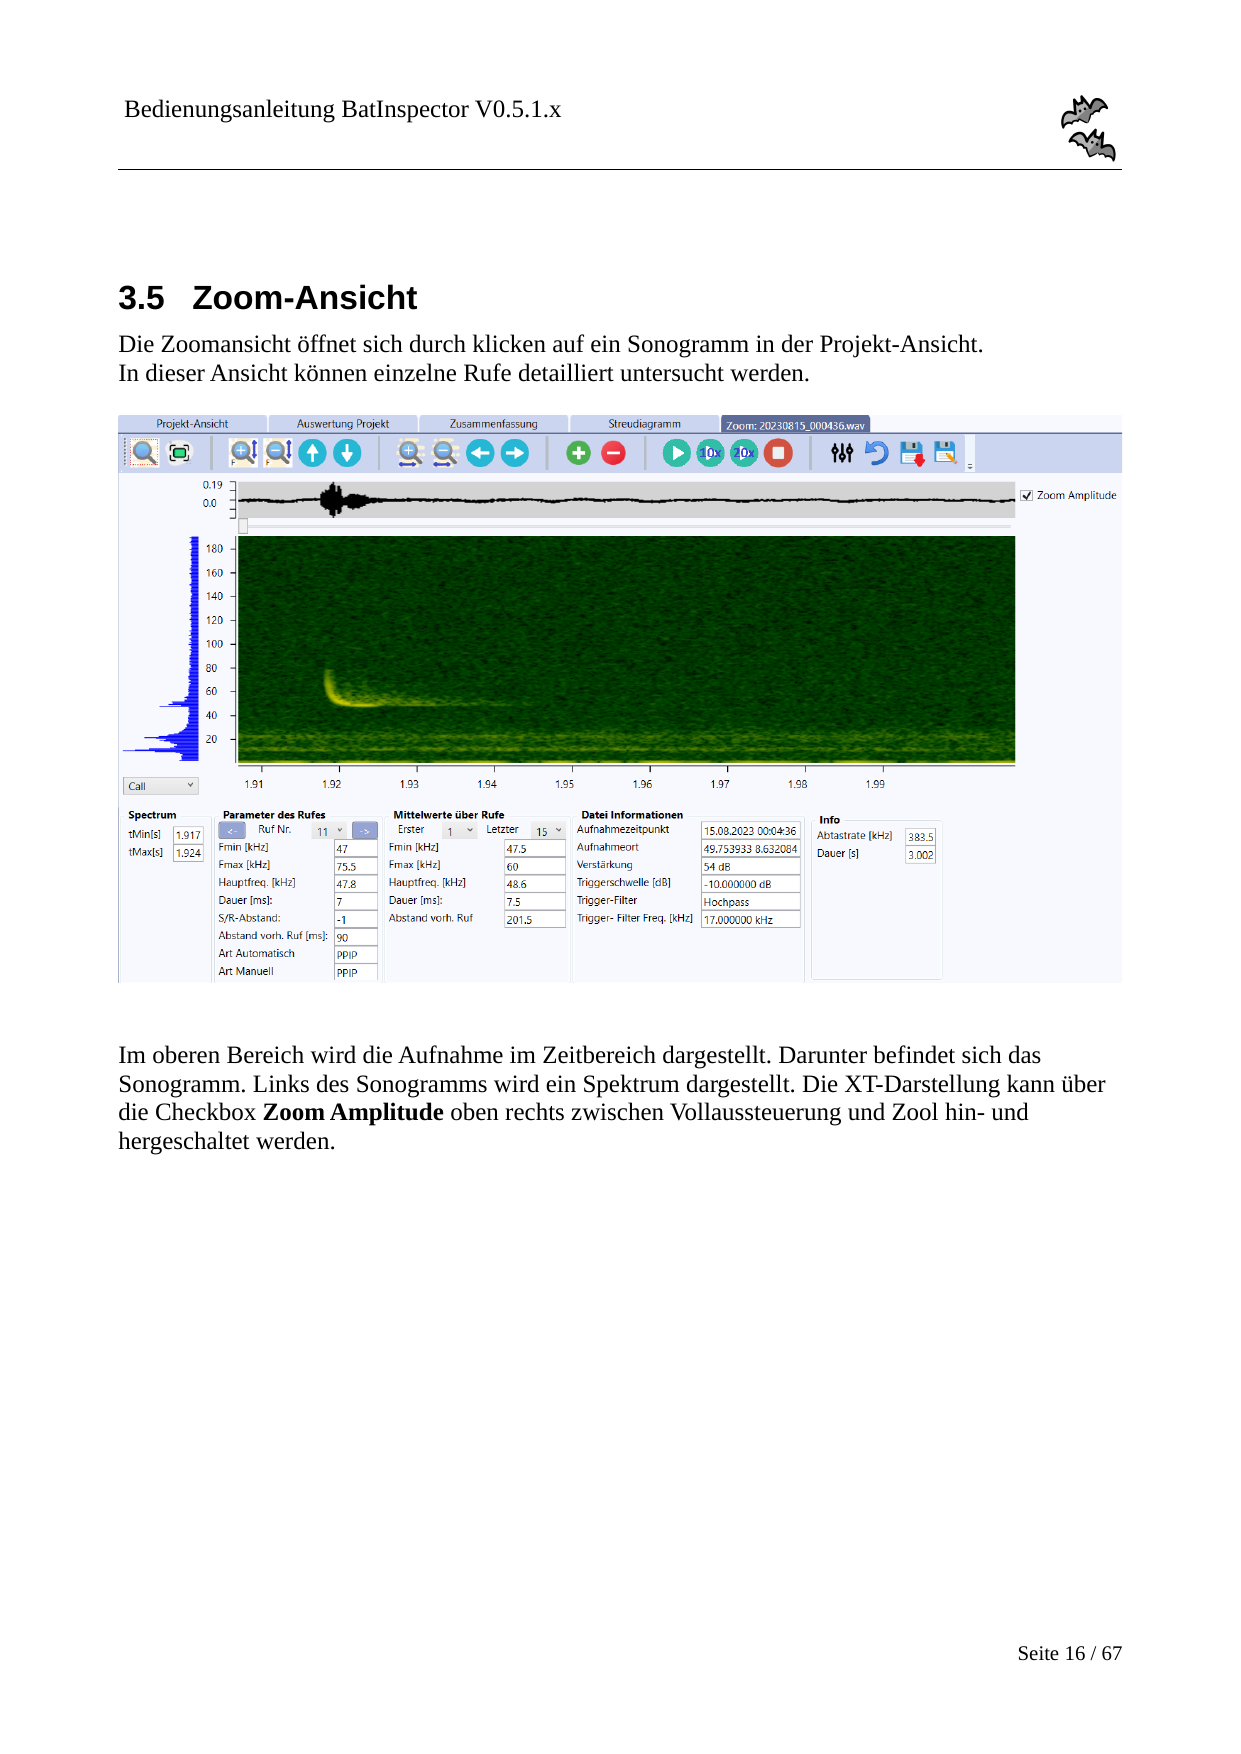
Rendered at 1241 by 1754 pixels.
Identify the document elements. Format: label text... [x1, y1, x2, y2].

picture [1057, 95, 1120, 162]
picture [118, 415, 1123, 983]
text Die Zoomansicht öffnet sich durch klicken auf ein Sonogramm in der Projekt-Ansicht. [118, 329, 1122, 358]
text Im oberen Bereich wird die Aufnahme im Zeitbereich dargestellt. Darunter befindet sich das Sonogramm. Links des Sonogramms wird ein Spektrum dargestellt. Die XT-Darstellung kann über die Checkbox Zoom Amplitude oben rechts zwischen Vollaussteuerung und Zool hin- und hergeschaltet werden. [118, 1040, 1122, 1155]
text In dieser Ansicht können einzelne Rufe detailliert untersucht werden. [118, 358, 1122, 386]
subtitle Zoom-Ansicht [118, 278, 1122, 316]
